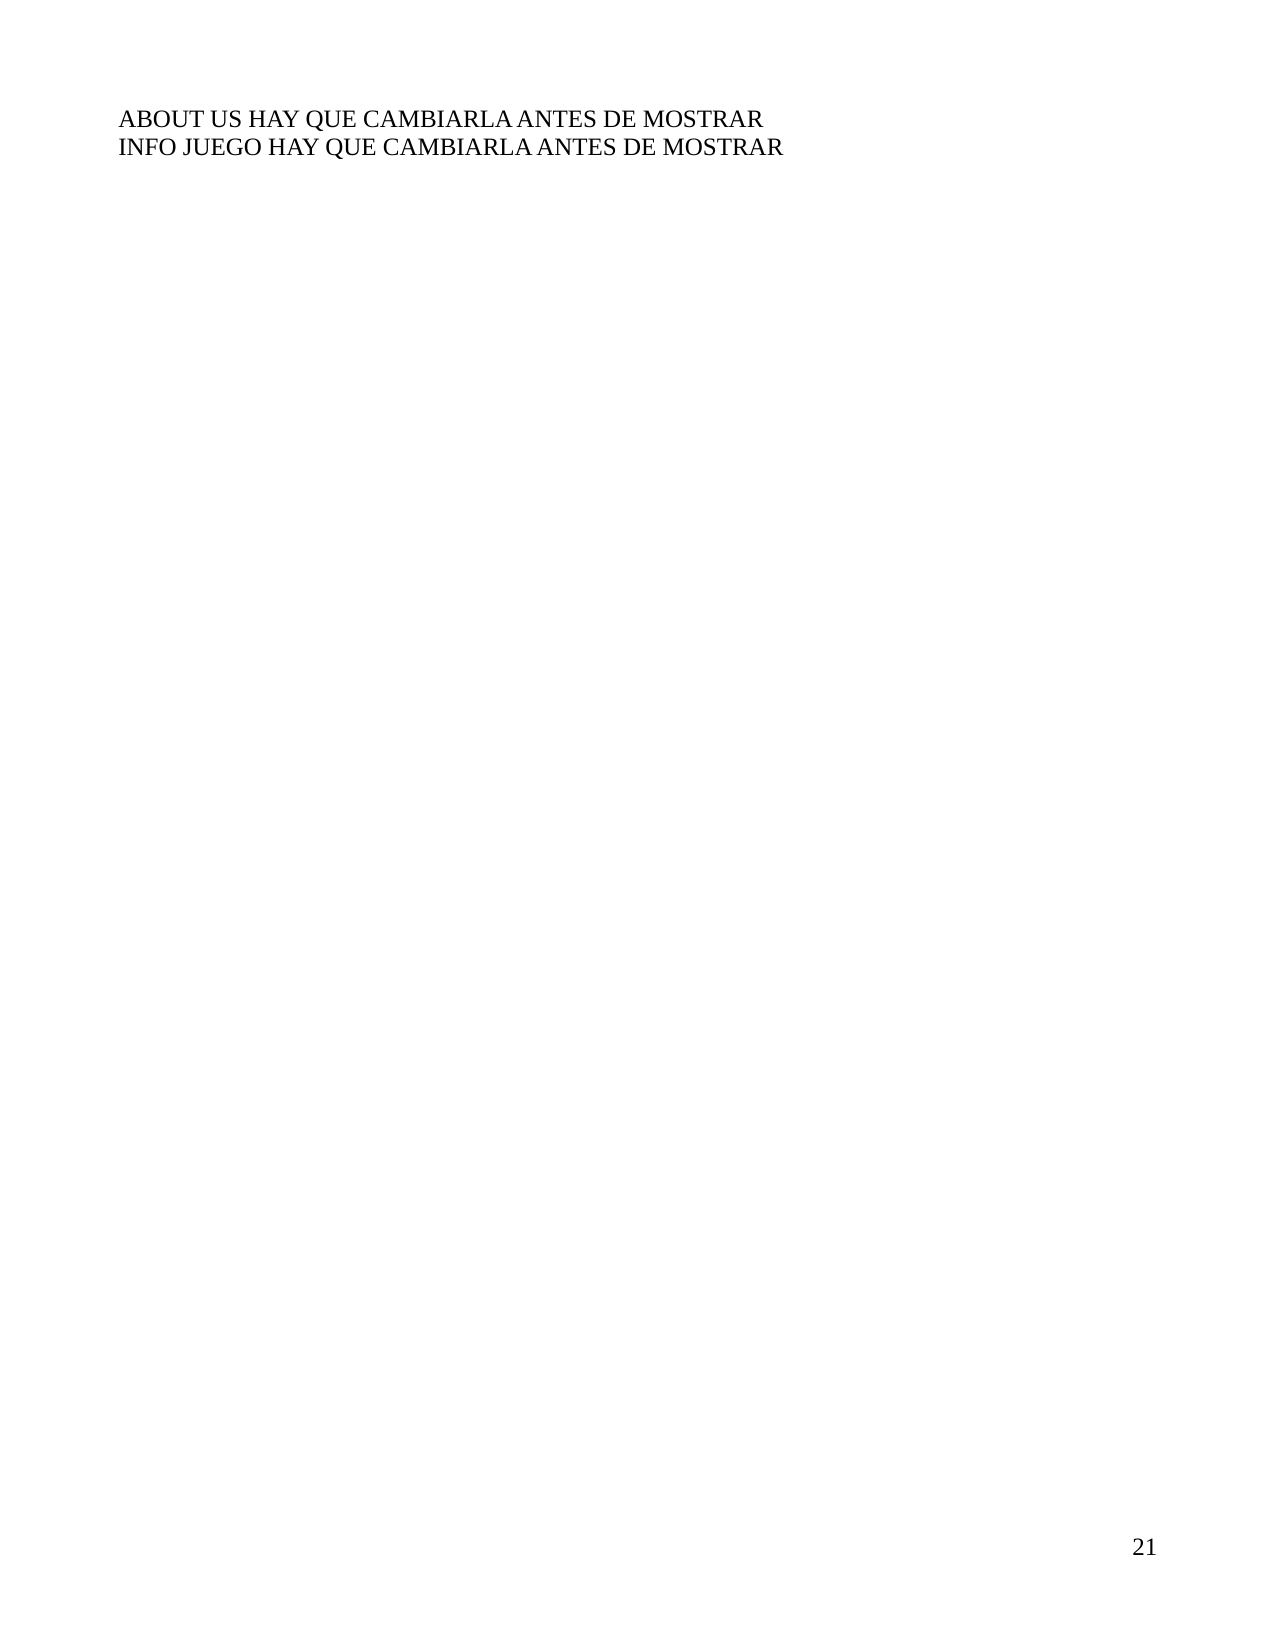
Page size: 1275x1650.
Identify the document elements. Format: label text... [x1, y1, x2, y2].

text ABOUT US HAY QUE CAMBIARLA ANTES DE MOSTRAR [118, 104, 1157, 132]
text INFO JUEGO HAY QUE CAMBIARLA ANTES DE MOSTRAR [118, 132, 1157, 161]
